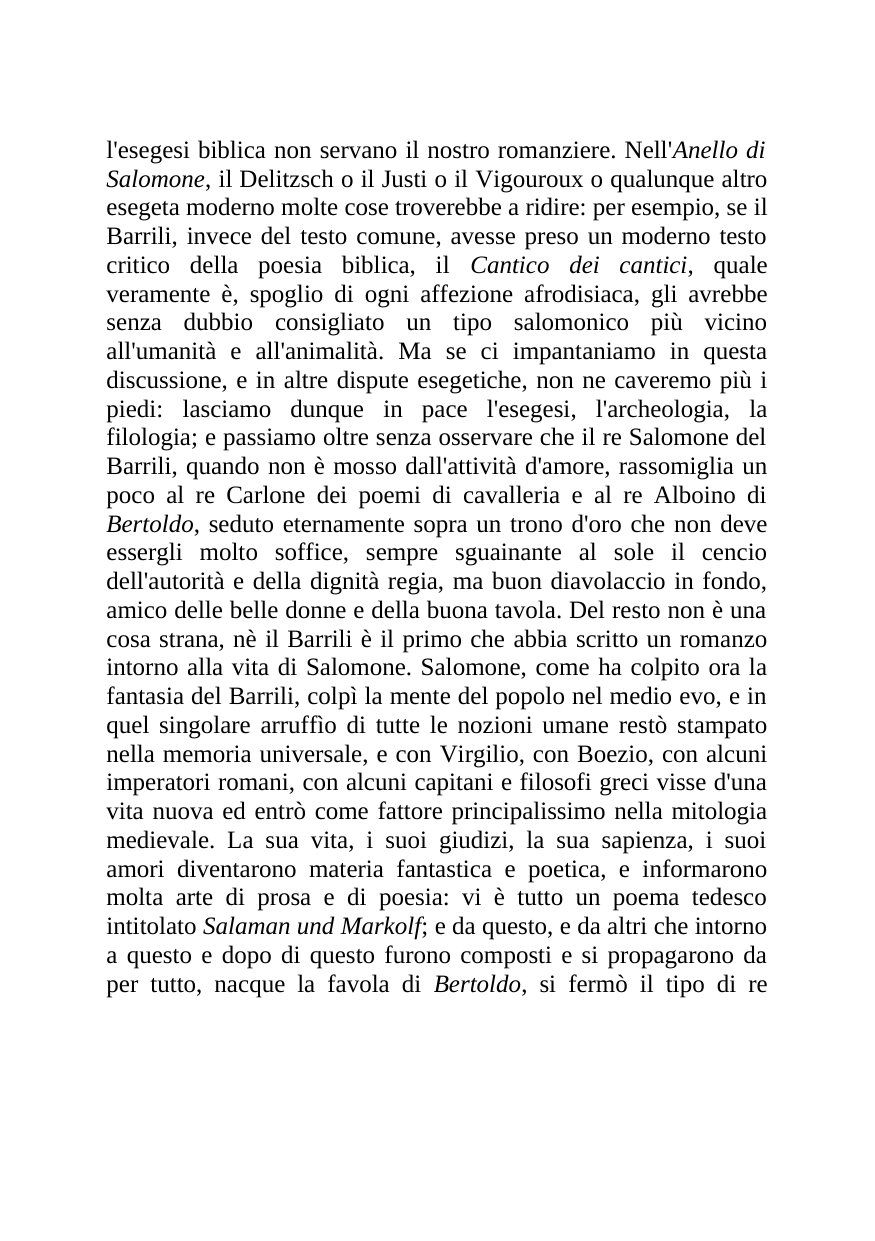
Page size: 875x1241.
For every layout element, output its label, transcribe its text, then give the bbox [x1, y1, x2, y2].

text l'esegesi biblica non servano il nostro romanziere. Nell'Anello di Salomone, il Delitzsch o il Justi o il Vigouroux o qualunque altro esegeta moderno molte cose troverebbe a ridire: per esempio, se il Barrili, invece del testo comune, avesse preso un moderno testo critico della poesia biblica, il Cantico dei cantici, quale veramente è, spoglio di ogni affezione afrodisiaca, gli avrebbe senza dubbio consigliato un tipo salomonico più vicino all'umanità e all'animalità. Ma se ci impantaniamo in questa discussione, e in altre dispute esegetiche, non ne caveremo più i piedi: lasciamo dunque in pace l'esegesi, l'archeologia, la filologia; e passiamo oltre senza osservare che il re Salomone del Barrili, quando non è mosso dall'attività d'amore, rassomiglia un poco al re Carlone dei poemi di cavalleria e al re Alboino di Bertoldo, seduto eternamente sopra un trono d'oro che non deve essergli molto soffice, sempre sguainante al sole il cencio dell'autorità e della dignità regia, ma buon diavolaccio in fondo, amico delle belle donne e della buona tavola. Del resto non è una cosa strana, nè il Barrili è il primo che abbia scritto un romanzo intorno alla vita di Salomone. Salomone, come ha colpito ora la fantasia del Barrili, colpì la mente del popolo nel medio evo, e in quel singolare arruffìo di tutte le nozioni umane restò stampato nella memoria universale, e con Virgilio, con Boezio, con alcuni imperatori romani, con alcuni capitani e filosofi greci visse d'una vita nuova ed entrò come fattore principalissimo nella mitologia medievale. La sua vita, i suoi giudizi, la sua sapienza, i suoi amori diventarono materia fantastica e poetica, e informarono molta arte di prosa e di poesia: vi è tutto un poema tedesco intitolato Salaman und Markolf; e da questo, e da altri che intorno a questo e dopo di questo furono composti e si propagarono da per tutto, nacque la favola di Bertoldo, si fermò il tipo di re [106, 135, 768, 997]
